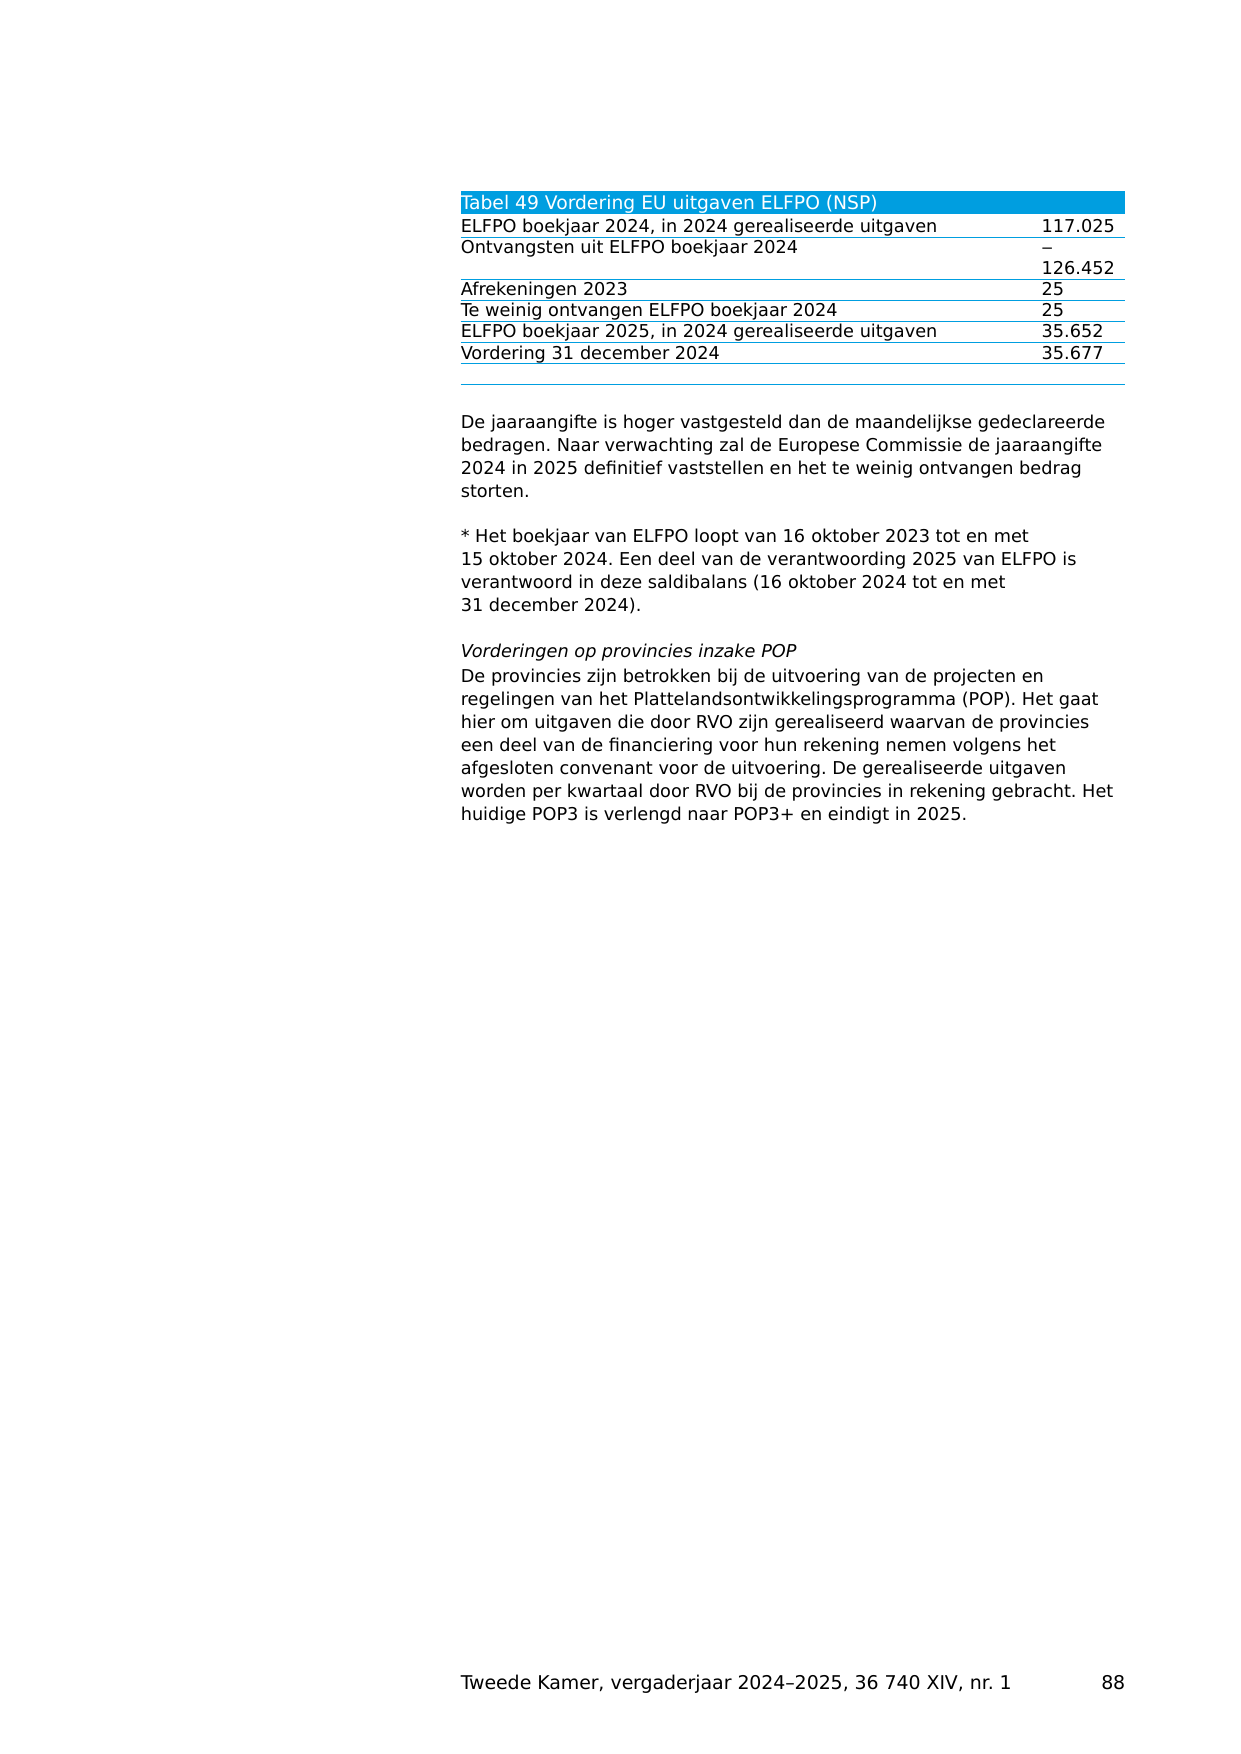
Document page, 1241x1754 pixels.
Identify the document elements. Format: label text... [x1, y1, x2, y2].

table_cell Vordering 31 december 2024 [461, 343, 1038, 363]
table_cell ELFPO boekjaar 2025, in 2024 gerealiseerde uitgaven [461, 322, 1038, 342]
text Vorderingen op provincies inzake POP [461, 639, 1125, 662]
table_cell ELFPO boekjaar 2024, in 2024 gerealiseerde uitgaven [461, 216, 1038, 237]
table_cell Ontvangsten uit ELFPO boekjaar 2024 [461, 238, 1038, 279]
table_cell [1039, 364, 1125, 384]
text De jaaraangifte is hoger vastgesteld dan de maandelijkse gedeclareerde bedragen. Naar verwachting zal de Europese Commissie de jaaraangifte 2024 in 2025 definitief vaststellen en het te weinig ontvangen bedrag storten. [461, 410, 1125, 502]
table_cell [461, 364, 1038, 384]
table_cell 35.652 [1039, 322, 1125, 342]
table_cell Afrekeningen 2023 [461, 280, 1038, 300]
table_cell ‒ 126.452 [1039, 238, 1125, 279]
table_cell 35.677 [1039, 343, 1125, 363]
table_cell 25 [1039, 301, 1125, 321]
table_cell 25 [1039, 280, 1125, 300]
text * Het boekjaar van ELFPO loopt van 16 oktober 2023 tot en met 15 oktober 2024. Een deel van de verantwoording 2025 van ELFPO is verantwoord in deze saldibalans (16 oktober 2024 tot en met 31 december 2024). [461, 524, 1125, 616]
text De provincies zijn betrokken bij de uitvoering van de projecten en regelingen van het Plattelandsontwikkelingsprogramma (POP). Het gaat hier om uitgaven die door RVO zijn gerealiseerd waarvan de provincies een deel van de financiering voor hun rekening nemen volgens het afgesloten convenant voor de uitvoering. De gerealiseerde uitgaven worden per kwartaal door RVO bij de provincies in rekening gebracht. Het huidige POP3 is verlengd naar POP3+ en eindigt in 2025. [461, 664, 1125, 824]
table_cell Te weinig ontvangen ELFPO boekjaar 2024 [461, 301, 1038, 321]
table_cell 117.025 [1039, 216, 1125, 237]
